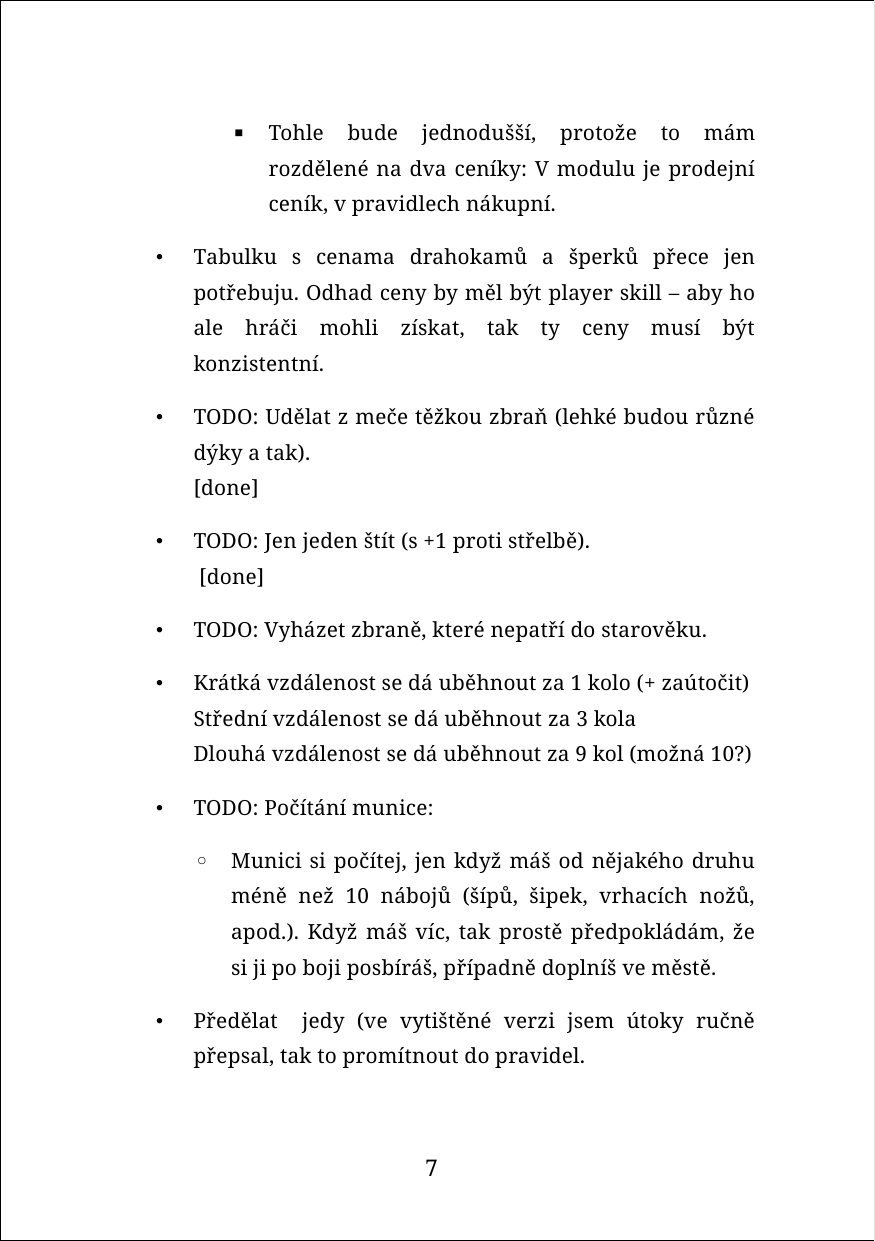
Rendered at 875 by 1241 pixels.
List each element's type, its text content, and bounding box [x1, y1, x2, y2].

list Předělat jedy (ve vytištěné verzi jsem útoky ručně přepsal, tak to promítnout do pravidel. [156, 1006, 756, 1070]
list TODO: Udělat z meče těžkou zbraň (lehké budou různé dýky a tak). [done] [156, 402, 756, 502]
list TODO: Jen jeden štít (s +1 proti střelbě). [done] [156, 527, 756, 591]
list Tabulku s cenama drahokamů a šperků přece jen potřebuju. Odhad ceny by měl být player skill – aby ho ale hráči mohli získat, tak ty ceny musí být konzistentní. [156, 242, 756, 377]
list TODO: Vyházet zbraně, které nepatří do starověku. [156, 615, 756, 644]
list Tohle bude jednodušší, protože to mám rozdělené na dva ceníky: V modulu je prodejní ceník, v pravidlech nákupní. [231, 118, 756, 218]
list Munici si počítej, jen když máš od nějakého druhu méně než 10 nábojů (šípů, šipek, vrhacích nožů, apod.). Když máš víc, tak prostě předpokládám, že si ji po boji posbíráš, případně doplníš ve městě. [193, 846, 756, 981]
list TODO: Počítání munice: [156, 793, 756, 821]
list Krátká vzdálenost se dá uběhnout za 1 kolo (+ zaútočit) Střední vzdálenost se dá uběhnout za 3 kola Dlouhá vzdálenost se dá uběhnout za 9 kol (možná 10?) [156, 668, 756, 768]
